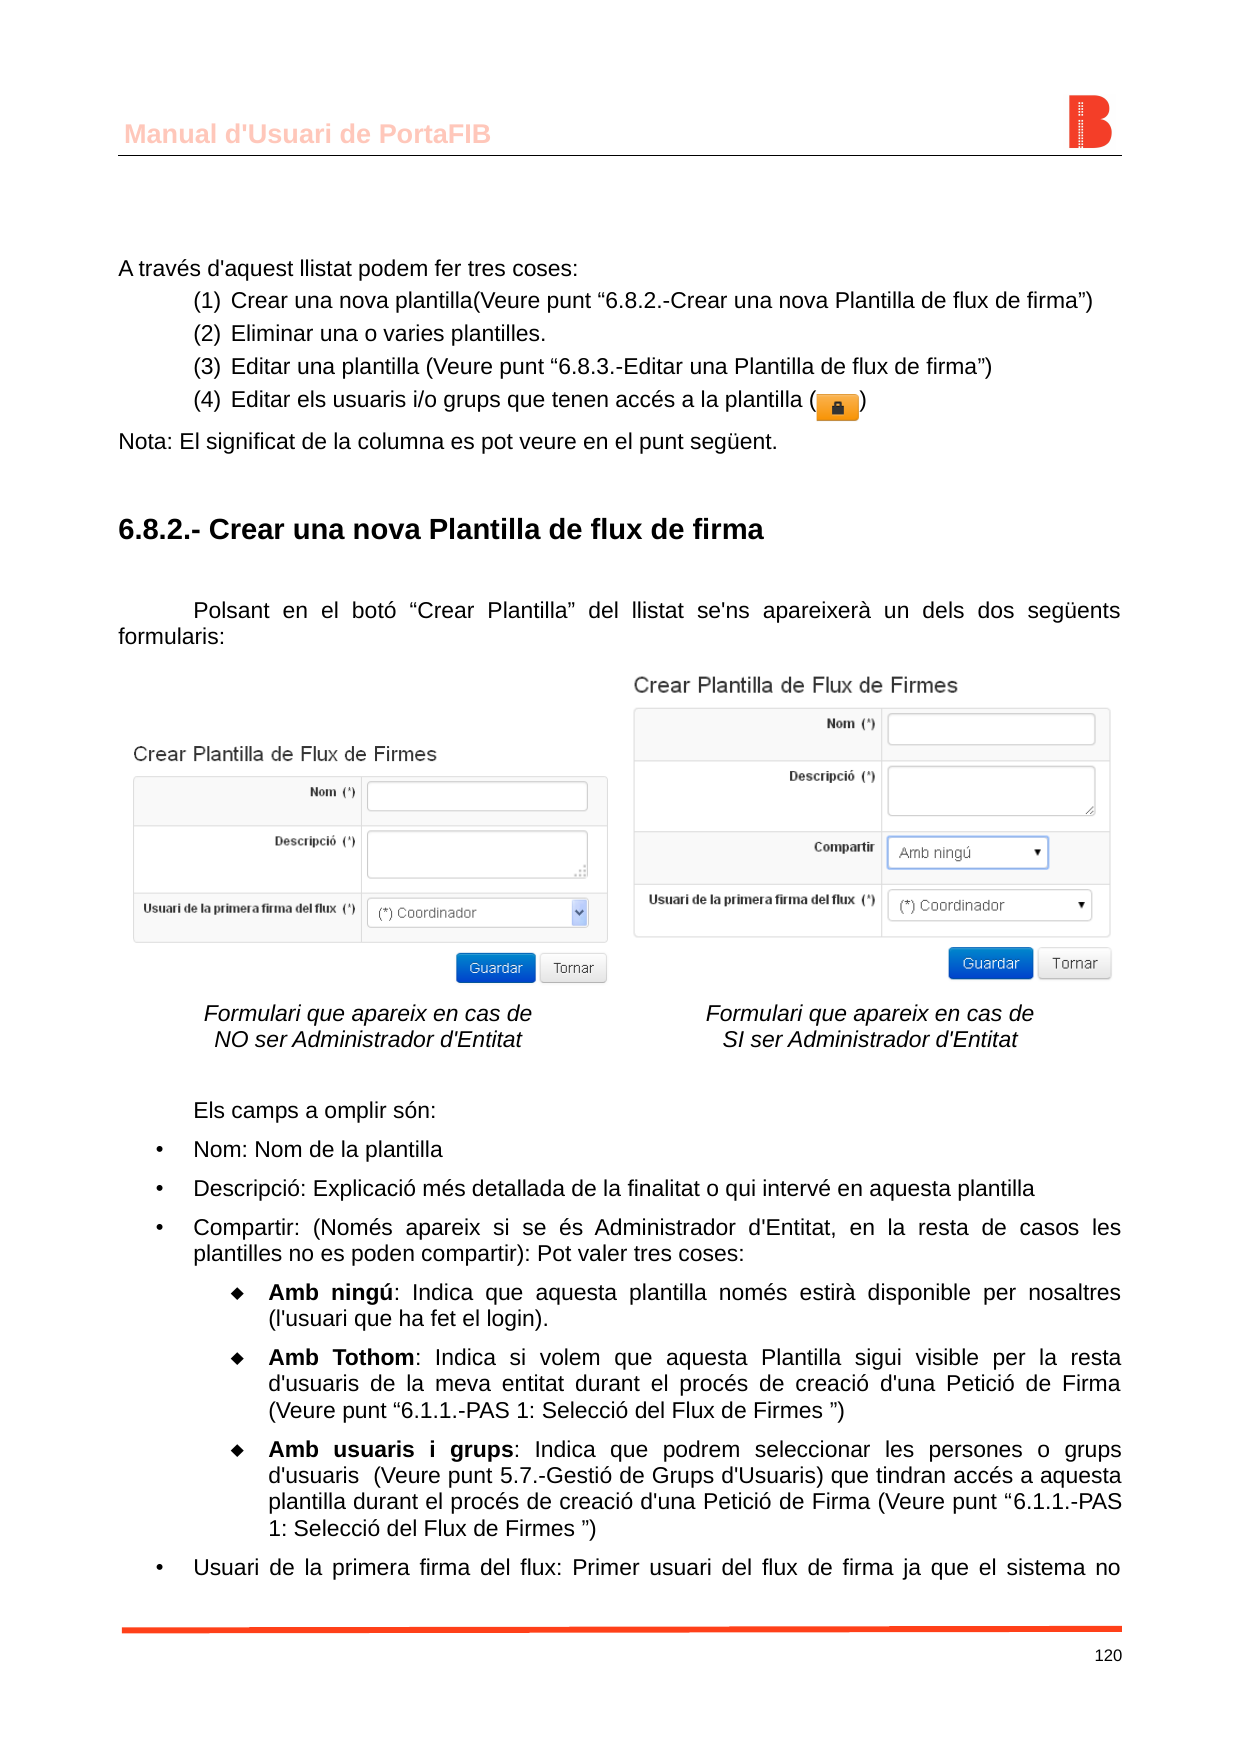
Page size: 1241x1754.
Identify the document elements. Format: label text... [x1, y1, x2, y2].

list Amb usuaris i grups: Indica que podrem seleccionar les persones o grups d'usuaris (Veure punt 5.7.-Gestió de Grups d'Usuaris) que tindran accés a aquesta plantilla durant el procés de creació d'una Petició de Firma (Veure punt “6.1.1.-PAS 1: Selecció del Flux de Firmes ”) [231, 1436, 1122, 1541]
table_cell Formulari que apareix en cas de NO ser Administrador d'Entitat [118, 994, 620, 1058]
table_cell Formulari que apareix en cas de SI ser Administrador d'Entitat [620, 994, 1122, 1058]
list Amb ningú: Indica que aquesta plantilla només estirà disponible per nosaltres (l'usuari que ha fet el login). [231, 1279, 1122, 1332]
list Nom: Nom de la plantilla [156, 1136, 1122, 1162]
list Crear una nova plantilla(Veure punt “6.8.2.-Crear una nova Plantilla de flux de firma”) [193, 287, 1122, 314]
list Usuari de la primera firma del flux: Primer usuari del flux de firma ja que el sistema no [156, 1553, 1122, 1580]
text Polsant en el botó “Crear Plantilla” del llistat se'ns apareixerà un dels dos següents formularis: [118, 597, 1122, 649]
text A través d'aquest llistat podem fer tres coses: [118, 254, 1122, 281]
list Eliminar una o varies plantilles. [193, 320, 1122, 347]
list Descripció: Explicació més detallada de la finalitat o qui intervé en aquesta plantilla [156, 1175, 1122, 1201]
text Els camps a omplir són: [118, 1097, 1122, 1123]
subtitle Crear una nova Plantilla de flux de firma [118, 512, 1122, 546]
list Editar els usuaris i/o grups que tenen accés a la plantilla () [193, 386, 1122, 421]
picture [1063, 94, 1117, 150]
list Editar una plantilla (Veure punt “6.8.3.-Editar una Plantilla de flux de firma”) [193, 353, 1122, 379]
table_header [118, 662, 620, 994]
table_header [620, 662, 1122, 994]
text Nota: El significat de la columna es pot veure en el punt següent. [118, 428, 1122, 454]
list Compartir: (Només apareix si se és Administrador d'Entitat, en la resta de casos les plantilles no es poden compartir): Pot valer tres coses: [156, 1214, 1122, 1266]
picture [816, 393, 859, 422]
picture [625, 667, 1117, 989]
picture [123, 735, 615, 989]
list Amb Tothom: Indica si volem que aquesta Plantilla sigui visible per la resta d'usuaris de la meva entitat durant el procés de creació d'una Petició de Firma (Veure punt “6.1.1.-PAS 1: Selecció del Flux de Firmes ”) [231, 1344, 1122, 1423]
